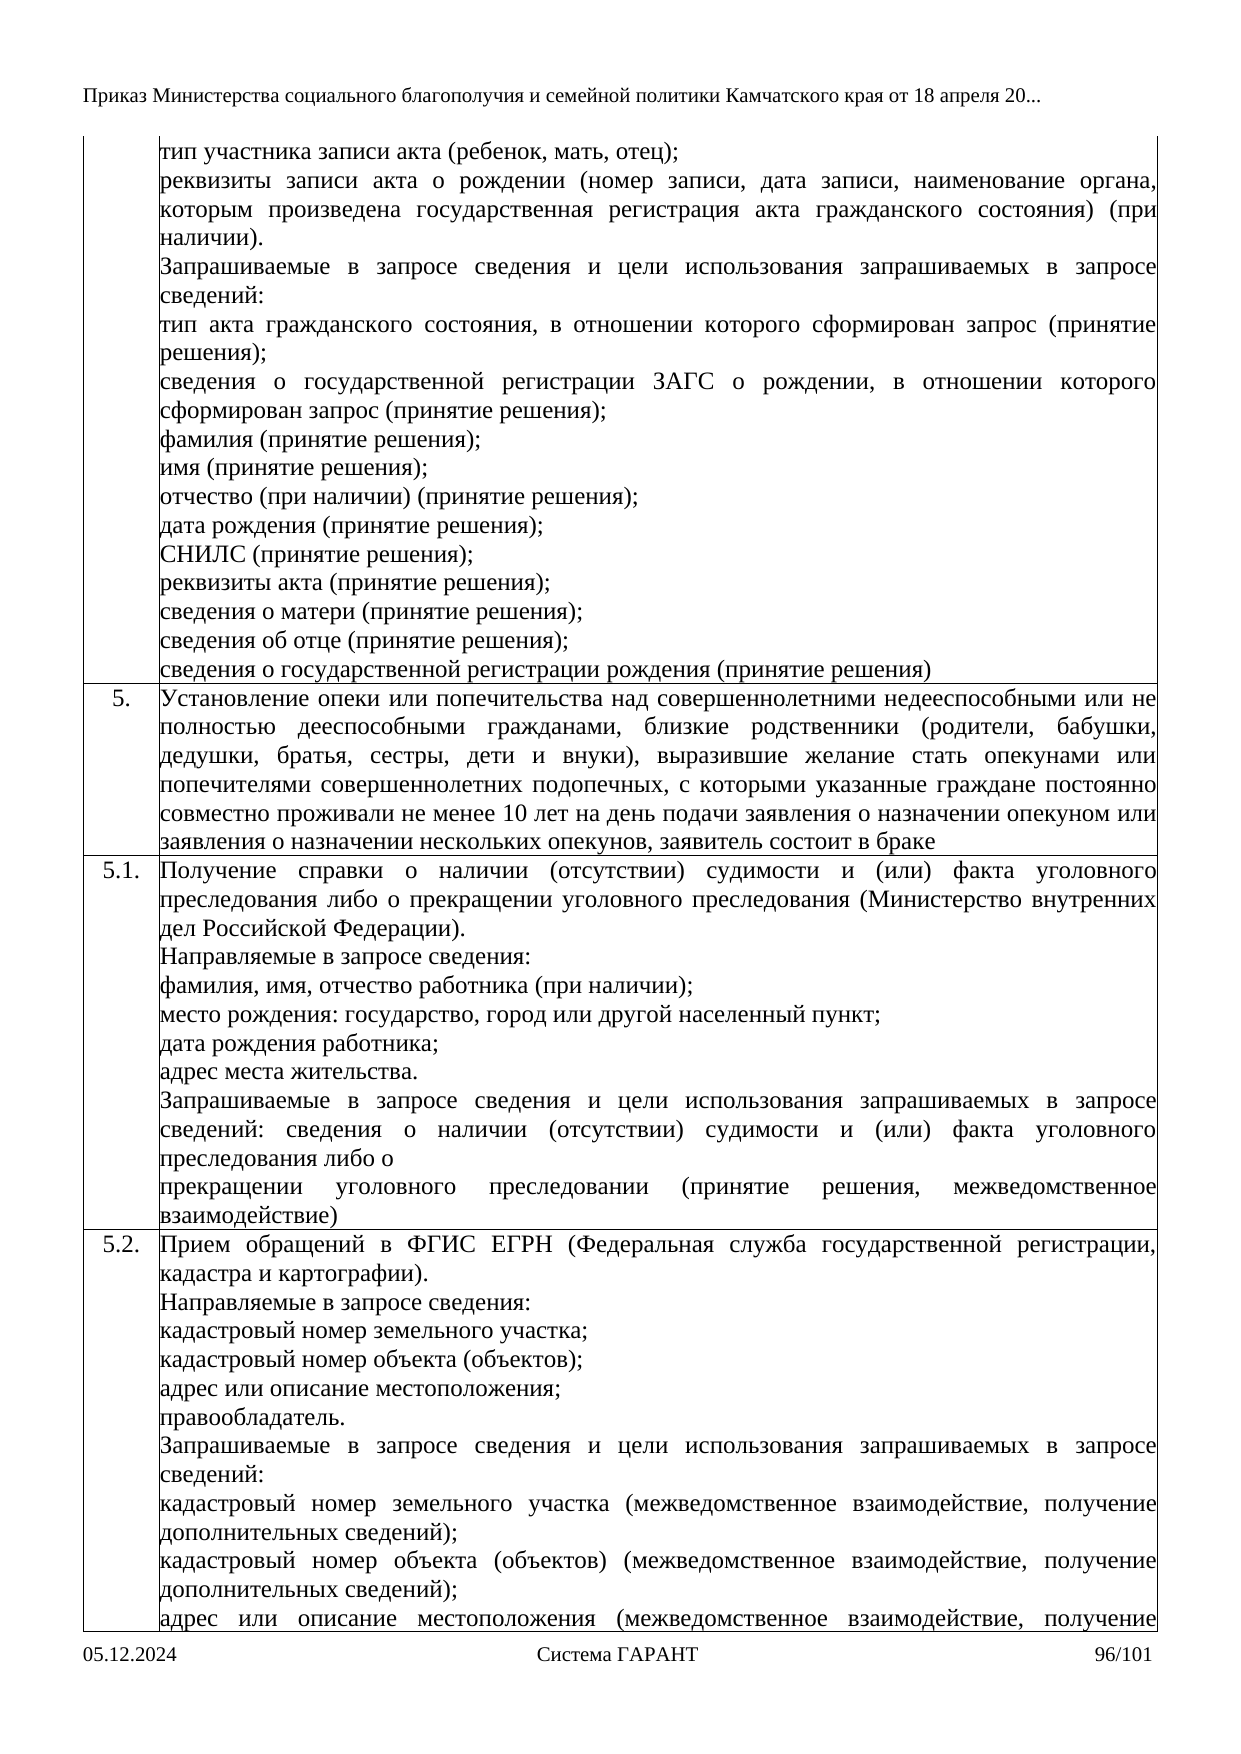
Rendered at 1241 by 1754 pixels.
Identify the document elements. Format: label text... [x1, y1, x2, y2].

table_cell Получение справки о наличии (отсутствии) судимости и (или) факта уголовного преследования либо о прекращении уголовного преследования (Министерство внутренних дел Российской Федерации). Направляемые в запросе сведения: фамилия, имя, отчество работника (при наличии); место рождения: государство, город или другой населенный пункт; дата рождения работника; адрес места жительства. Запрашиваемые в запросе сведения и цели использования запрашиваемых в запросе сведений: сведения о наличии (отсутствии) судимости и (или) факта уголовного преследования либо о прекращении уголовного преследовании (принятие решения, межведомственное взаимодействие) [160, 856, 1157, 1229]
table_cell 5.1. [84, 856, 159, 1229]
table_cell Установление опеки или попечительства над совершеннолетними недееспособными или не полностью дееспособными гражданами, близкие родственники (родители, бабушки, дедушки, братья, сестры, дети и внуки), выразившие желание стать опекунами или попечителями совершеннолетних подопечных, с которыми указанные граждане постоянно совместно проживали не менее 10 лет на день подачи заявления о назначении опекуном или заявления о назначении нескольких опекунов, заявитель состоит в браке [160, 684, 1157, 855]
table_cell Прием обращений в ФГИС ЕГРН (Федеральная служба государственной регистрации, кадастра и картографии). Направляемые в запросе сведения: кадастровый номер земельного участка; кадастровый номер объекта (объектов); адрес или описание местоположения; правообладатель. Запрашиваемые в запросе сведения и цели использования запрашиваемых в запросе сведений: кадастровый номер земельного участка (межведомственное взаимодействие, получение дополнительных сведений); кадастровый номер объекта (объектов) (межведомственное взаимодействие, получение дополнительных сведений); адрес или описание местоположения (межведомственное взаимодействие, получение [160, 1230, 1157, 1631]
table_cell 5. [84, 684, 159, 855]
table_cell [84, 136, 159, 683]
table_cell 5.2. [84, 1230, 159, 1631]
table_cell тип участника записи акта (ребенок, мать, отец); реквизиты записи акта о рождении (номер записи, дата записи, наименование органа, которым произведена государственная регистрация акта гражданского состояния) (при наличии). Запрашиваемые в запросе сведения и цели использования запрашиваемых в запросе сведений: тип акта гражданского состояния, в отношении которого сформирован запрос (принятие решения); сведения о государственной регистрации ЗАГС о рождении, в отношении которого сформирован запрос (принятие решения); фамилия (принятие решения); имя (принятие решения); отчество (при наличии) (принятие решения); дата рождения (принятие решения); СНИЛС (принятие решения); реквизиты акта (принятие решения); сведения о матери (принятие решения); сведения об отце (принятие решения); сведения о государственной регистрации рождения (принятие решения) [160, 136, 1157, 683]
